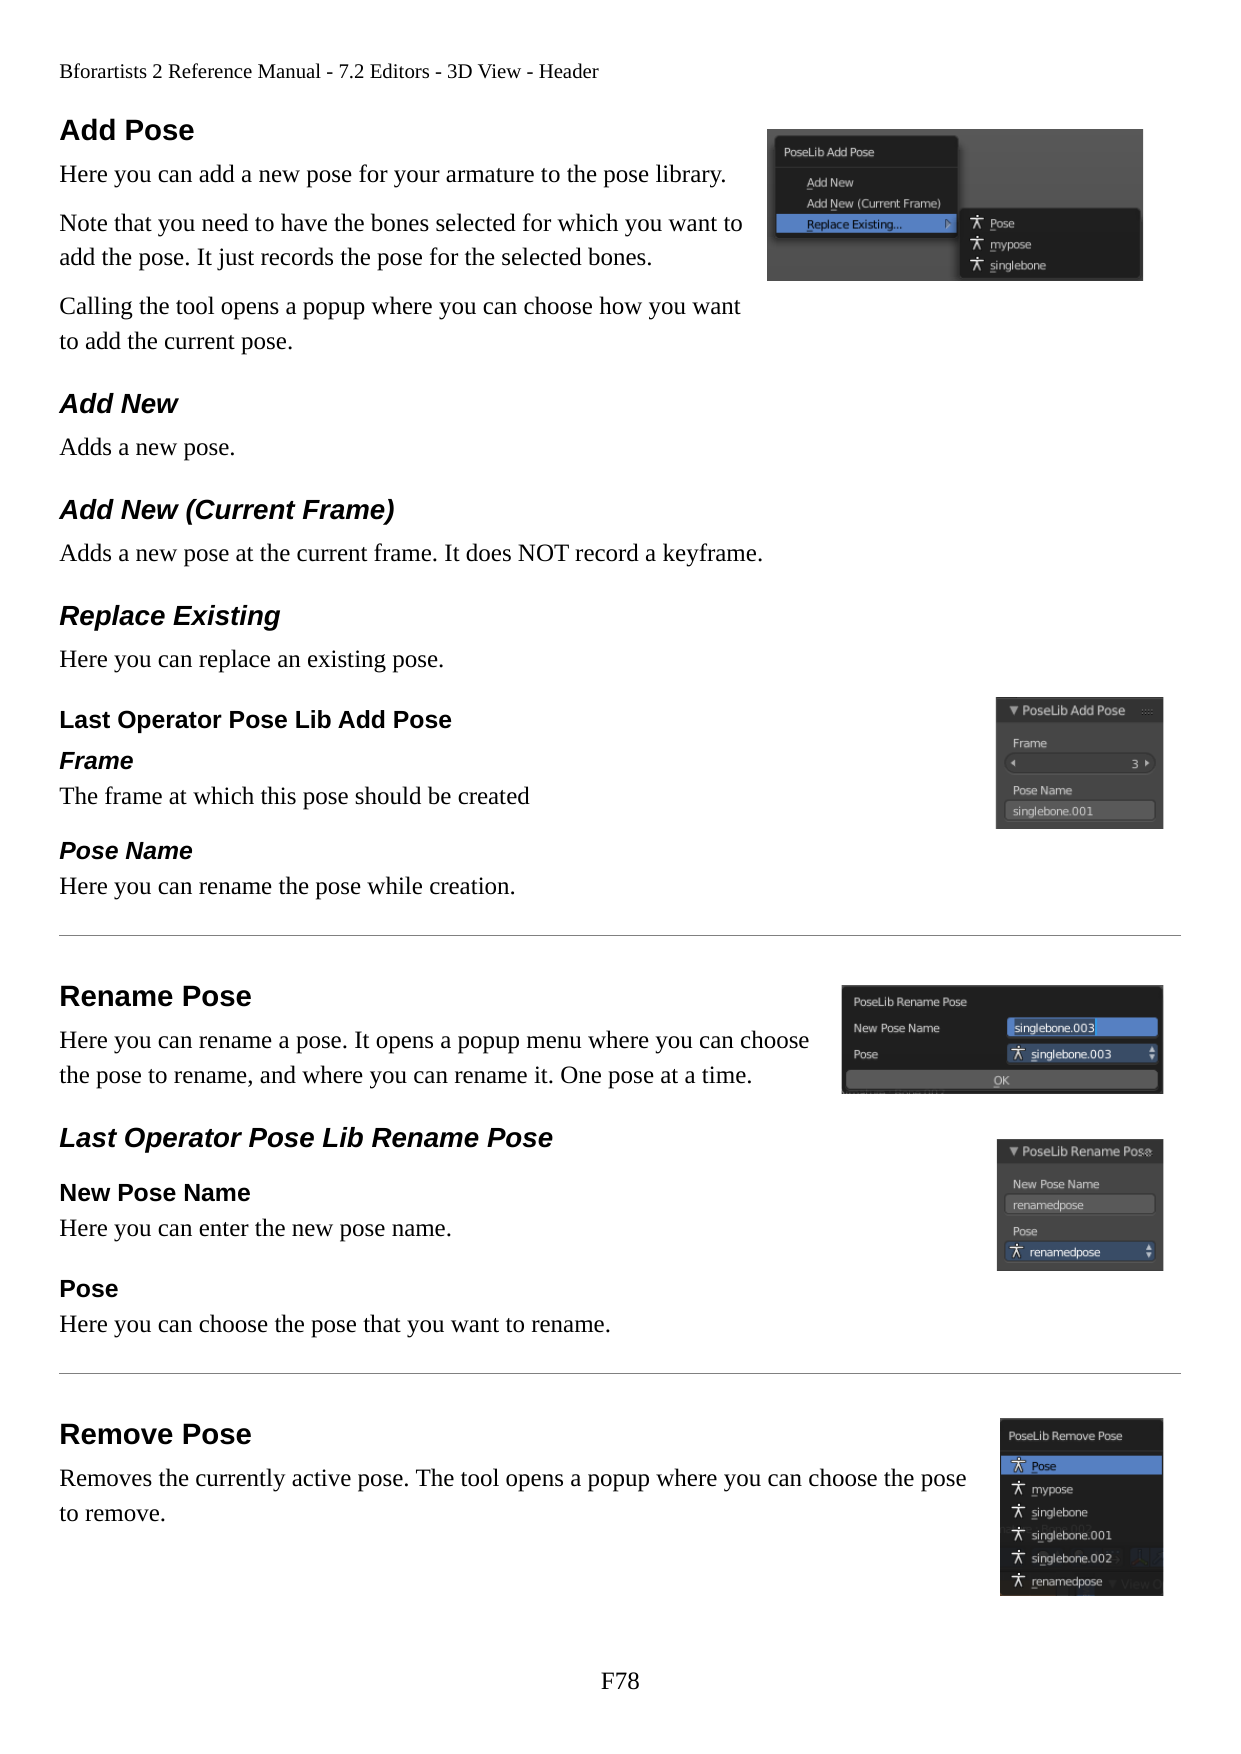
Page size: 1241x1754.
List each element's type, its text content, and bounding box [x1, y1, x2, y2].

picture [996, 1139, 1164, 1271]
subtitle Add New [59, 387, 1181, 419]
text Removes the currently active pose. The tool opens a popup where you can choose the pose to remove. [59, 1463, 1000, 1527]
text Here you can rename a pose. It opens a popup menu where you can choose the pose to rename, and where you can rename it. One pose at a time. [59, 1025, 841, 1088]
subtitle Remove Pose [59, 1417, 1181, 1451]
subtitle [1164, 1178, 1181, 1207]
subtitle Rename Pose [59, 979, 1181, 1013]
text Here you can replace an existing pose. [59, 644, 1181, 672]
text Calling the tool opens a popup where you can choose how you want to add the current pose. [59, 291, 1181, 355]
text Adds a new pose at the current frame. It does NOT record a keyframe. [59, 538, 1181, 567]
picture [841, 985, 1164, 1094]
subtitle Add Pose [59, 113, 1181, 146]
subtitle Last Operator Pose Lib Rename Pose [59, 1121, 1181, 1153]
picture [1000, 1418, 1164, 1596]
subtitle New Pose Name [59, 1178, 996, 1207]
text Here you can enter the new pose name. [59, 1213, 996, 1242]
text Here you can choose the pose that you want to rename. [59, 1309, 1181, 1338]
picture [995, 697, 1164, 829]
subtitle [1164, 746, 1181, 775]
subtitle Pose Name [59, 836, 1181, 865]
text Note that you need to have the bones selected for which you want to add the pose. It just records the pose for the selected bones. [59, 208, 767, 271]
text Adds a new pose. [59, 432, 1181, 461]
subtitle Last Operator Pose Lib Add Pose [59, 705, 995, 734]
text Here you can add a new pose for your armature to the pose library. [59, 159, 767, 188]
text The frame at which this pose should be created [59, 781, 995, 810]
subtitle Replace Existing [59, 599, 1181, 631]
picture [767, 129, 1144, 281]
text Here you can rename the pose while creation. [59, 871, 1181, 900]
subtitle Add New (Current Frame) [59, 493, 1181, 525]
subtitle Frame [59, 746, 995, 775]
subtitle Pose [59, 1274, 1181, 1303]
